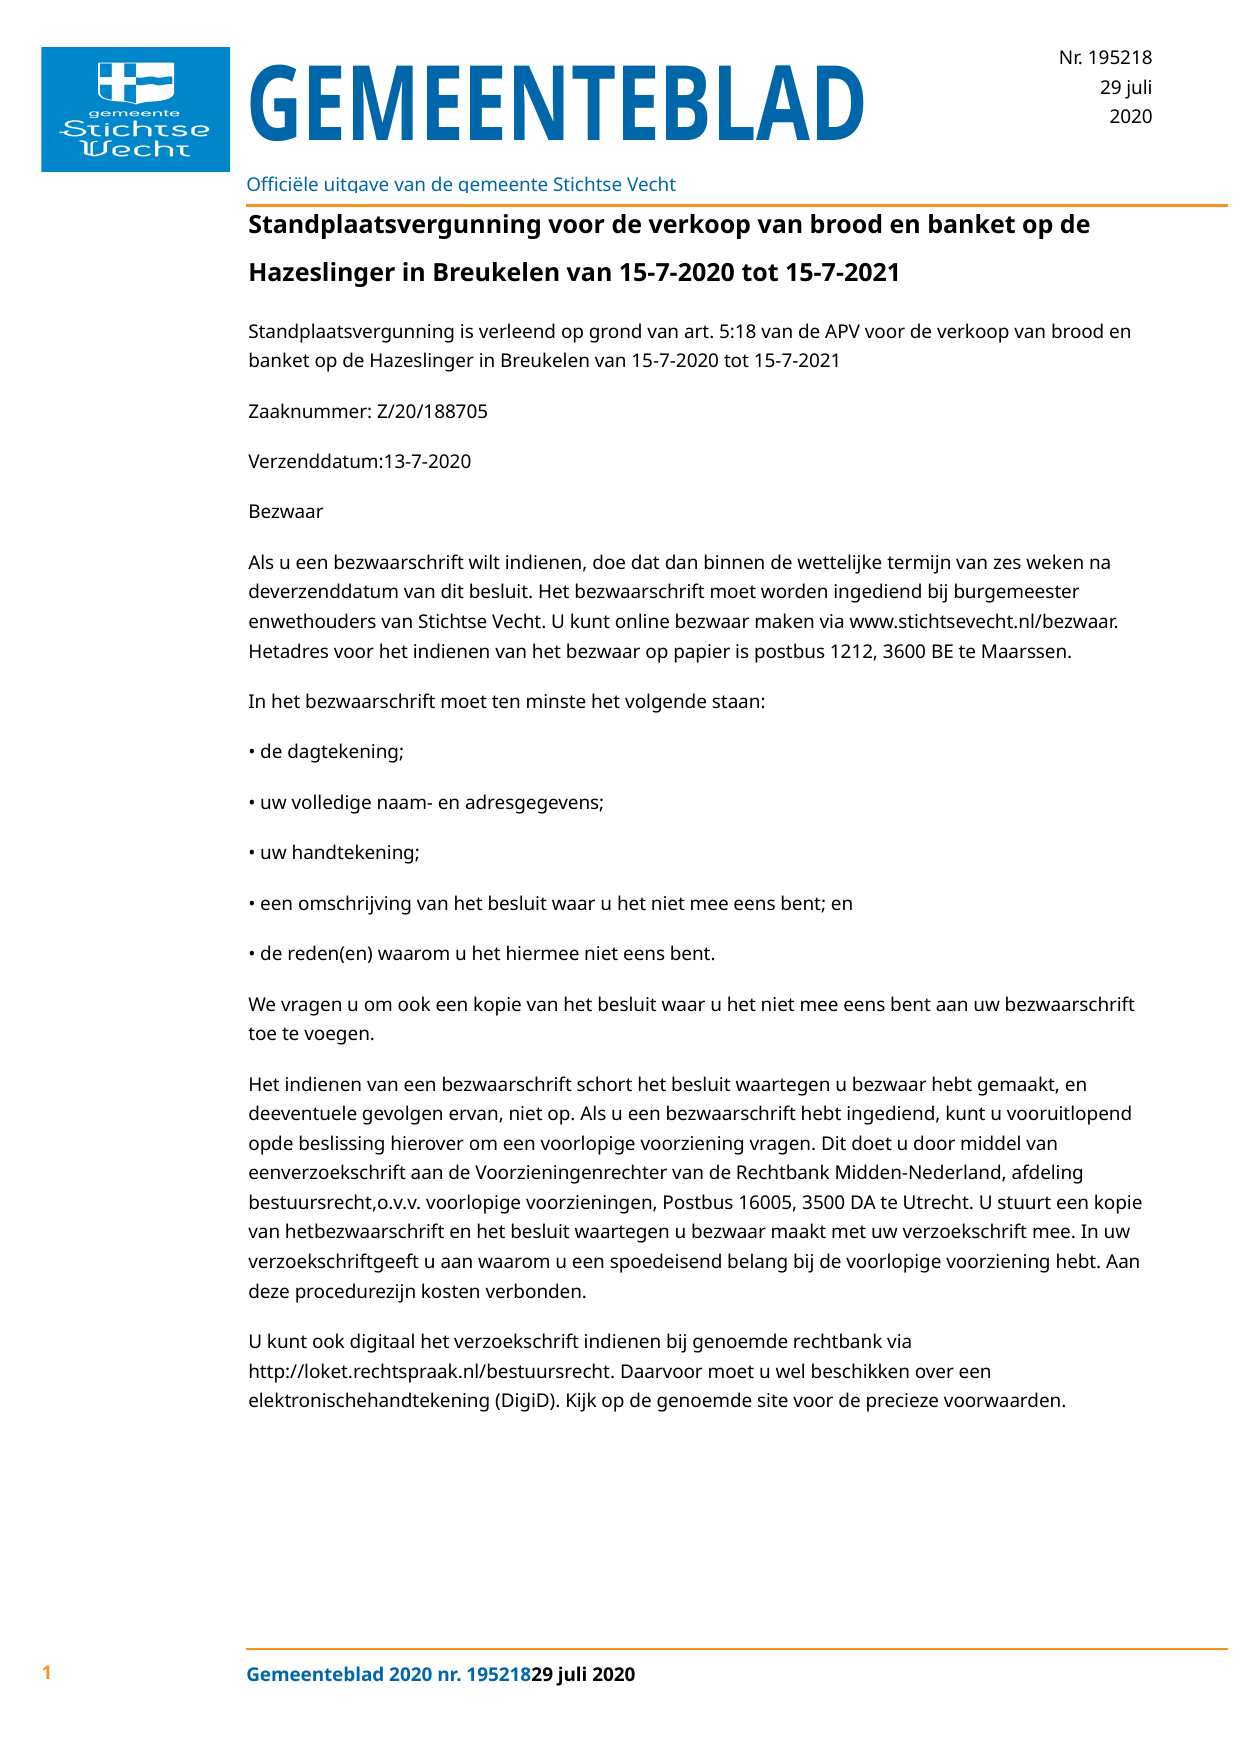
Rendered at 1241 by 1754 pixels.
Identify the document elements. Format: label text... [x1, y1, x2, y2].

text Standplaatsvergunning voor de verkoop van brood en banket op de Hazeslinger in Breukelen van 15-7-2020 tot 15-7-2021 [248, 207, 1152, 288]
text Standplaatsvergunning is verleend op grond van art. 5:18 van de APV voor de verkoop van brood en banket op de Hazeslinger in Breukelen van 15-7-2020 tot 15-7-2021 [248, 318, 1152, 373]
text Het indienen van een bezwaarschrift schort het besluit waartegen u bezwaar hebt gemaakt, en deeventuele gevolgen ervan, niet op. Als u een bezwaarschrift hebt ingediend, kunt u vooruitlopend opde beslissing hierover om een voorlopige voorziening vragen. Dit doet u door middel van eenverzoekschrift aan de Voorzieningenrechter van de Rechtbank Midden-Nederland, afdeling bestuursrecht,o.v.v. voorlopige voorzieningen, Postbus 16005, 3500 DA te Utrecht. U stuurt een kopie van hetbezwaarschrift en het besluit waartegen u bezwaar maakt met uw verzoekschrift mee. In uw verzoekschriftgeeft u aan waarom u een spoedeisend belang bij de voorlopige voorziening hebt. Aan deze procedurezijn kosten verbonden. [248, 1071, 1152, 1304]
text Verzenddatum:13-7-2020 [248, 448, 1152, 474]
text U kunt ook digitaal het verzoekschrift indienen bij genoemde rechtbank via http://loket.rechtspraak.nl/bestuursrecht. Daarvoor moet u wel beschikken over een elektronischehandtekening (DigiD). Kijk op de genoemde site voor de precieze voorwaarden. [248, 1328, 1152, 1413]
text Zaaknummer: Z/20/188705 [248, 398, 1152, 424]
text Bezwaar [248, 499, 1152, 524]
text • uw handtekening; [248, 839, 1152, 865]
text In het bezwaarschrift moet ten minste het volgende staan: [248, 688, 1152, 714]
text • uw volledige naam- en adresgegevens; [248, 789, 1152, 815]
text Als u een bezwaarschrift wilt indienen, doe dat dan binnen de wettelijke termijn van zes weken na deverzenddatum van dit besluit. Het bezwaarschrift moet worden ingediend bij burgemeester enwethouders van Stichtse Vecht. U kunt online bezwaar maken via www.stichtsevecht.nl/bezwaar. Hetadres voor het indienen van het bezwaar op papier is postbus 1212, 3600 BE te Maarssen. [248, 549, 1152, 664]
picture [137, 63, 174, 103]
text • de reden(en) waarom u het hiermee niet eens bent. [248, 940, 1152, 966]
text We vragen u om ook een kopie van het besluit waar u het niet mee eens bent aan uw bezwaarschrift toe te voegen. [248, 991, 1152, 1046]
text • een omschrijving van het besluit waar u het niet mee eens bent; en [248, 890, 1152, 916]
text • de dagtekening; [248, 739, 1152, 764]
picture [99, 63, 135, 101]
